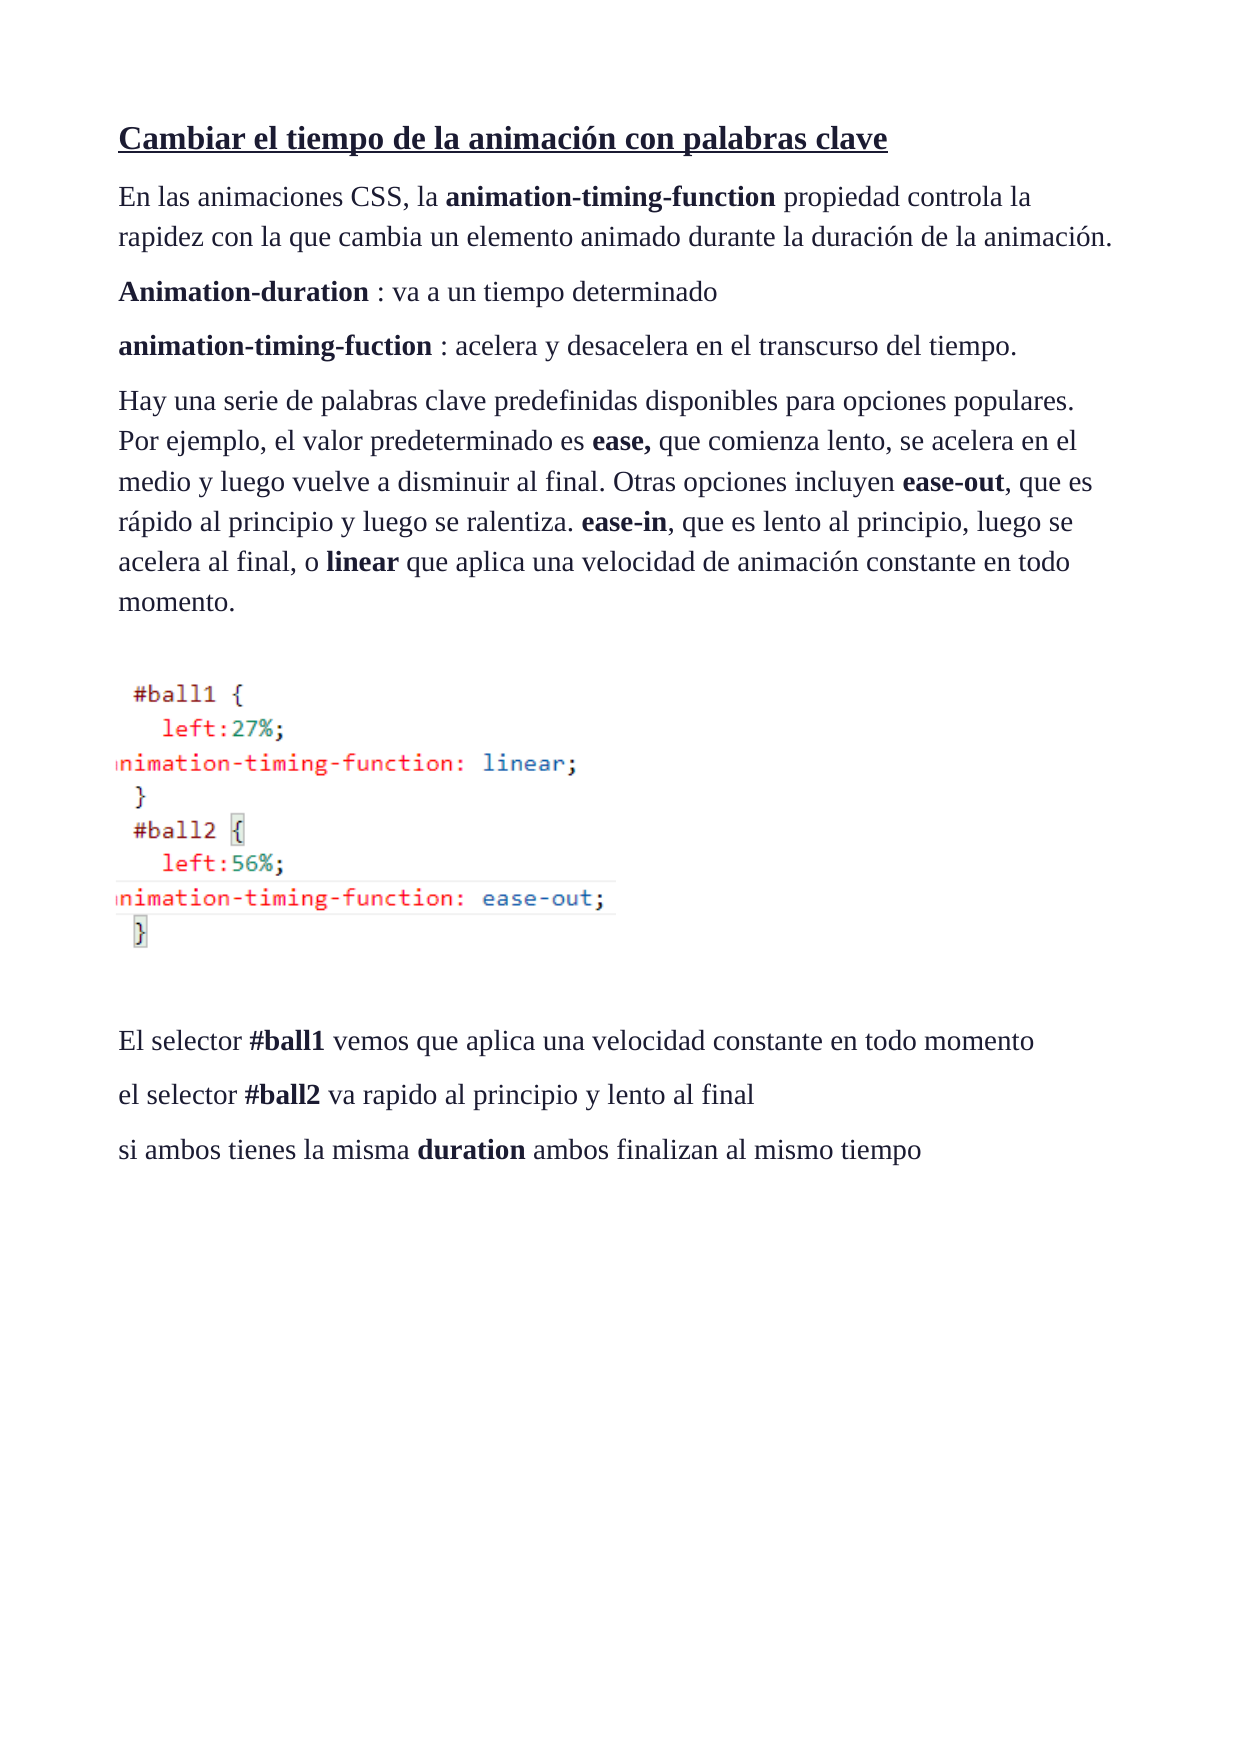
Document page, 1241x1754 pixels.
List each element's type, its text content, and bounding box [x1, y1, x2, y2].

text Cambiar el tiempo de la animación con palabras clave [118, 118, 1122, 156]
text Animation-duration : va a un tiempo determinado [118, 274, 1122, 307]
text Hay una serie de palabras clave predefinidas disponibles para opciones populares. Por ejemplo, el valor predeterminado es ease, que comienza lento, se acelera en el medio y luego vuelve a disminuir al final. Otras opciones incluyen ease-out, que es rápido al principio y luego se ralentiza. ease-in, que es lento al principio, luego se acelera al final, o linear que aplica una velocidad de animación constante en todo momento. [118, 383, 1122, 618]
text el selector #ball2 va rapido al principio y lento al final [118, 1077, 1122, 1111]
text si ambos tienes la misma duration ambos finalizan al mismo tiempo [118, 1132, 1122, 1166]
text El selector #ball1 vemos que aplica una velocidad constante en todo momento [118, 1023, 1122, 1056]
text animation-timing-fuction : acelera y desacelera en el transcurso del tiempo. [118, 328, 1122, 362]
picture [115, 677, 616, 970]
text En las animaciones CSS, la animation-timing-function propiedad controla la rapidez con la que cambia un elemento animado durante la duración de la animación. [118, 179, 1122, 252]
